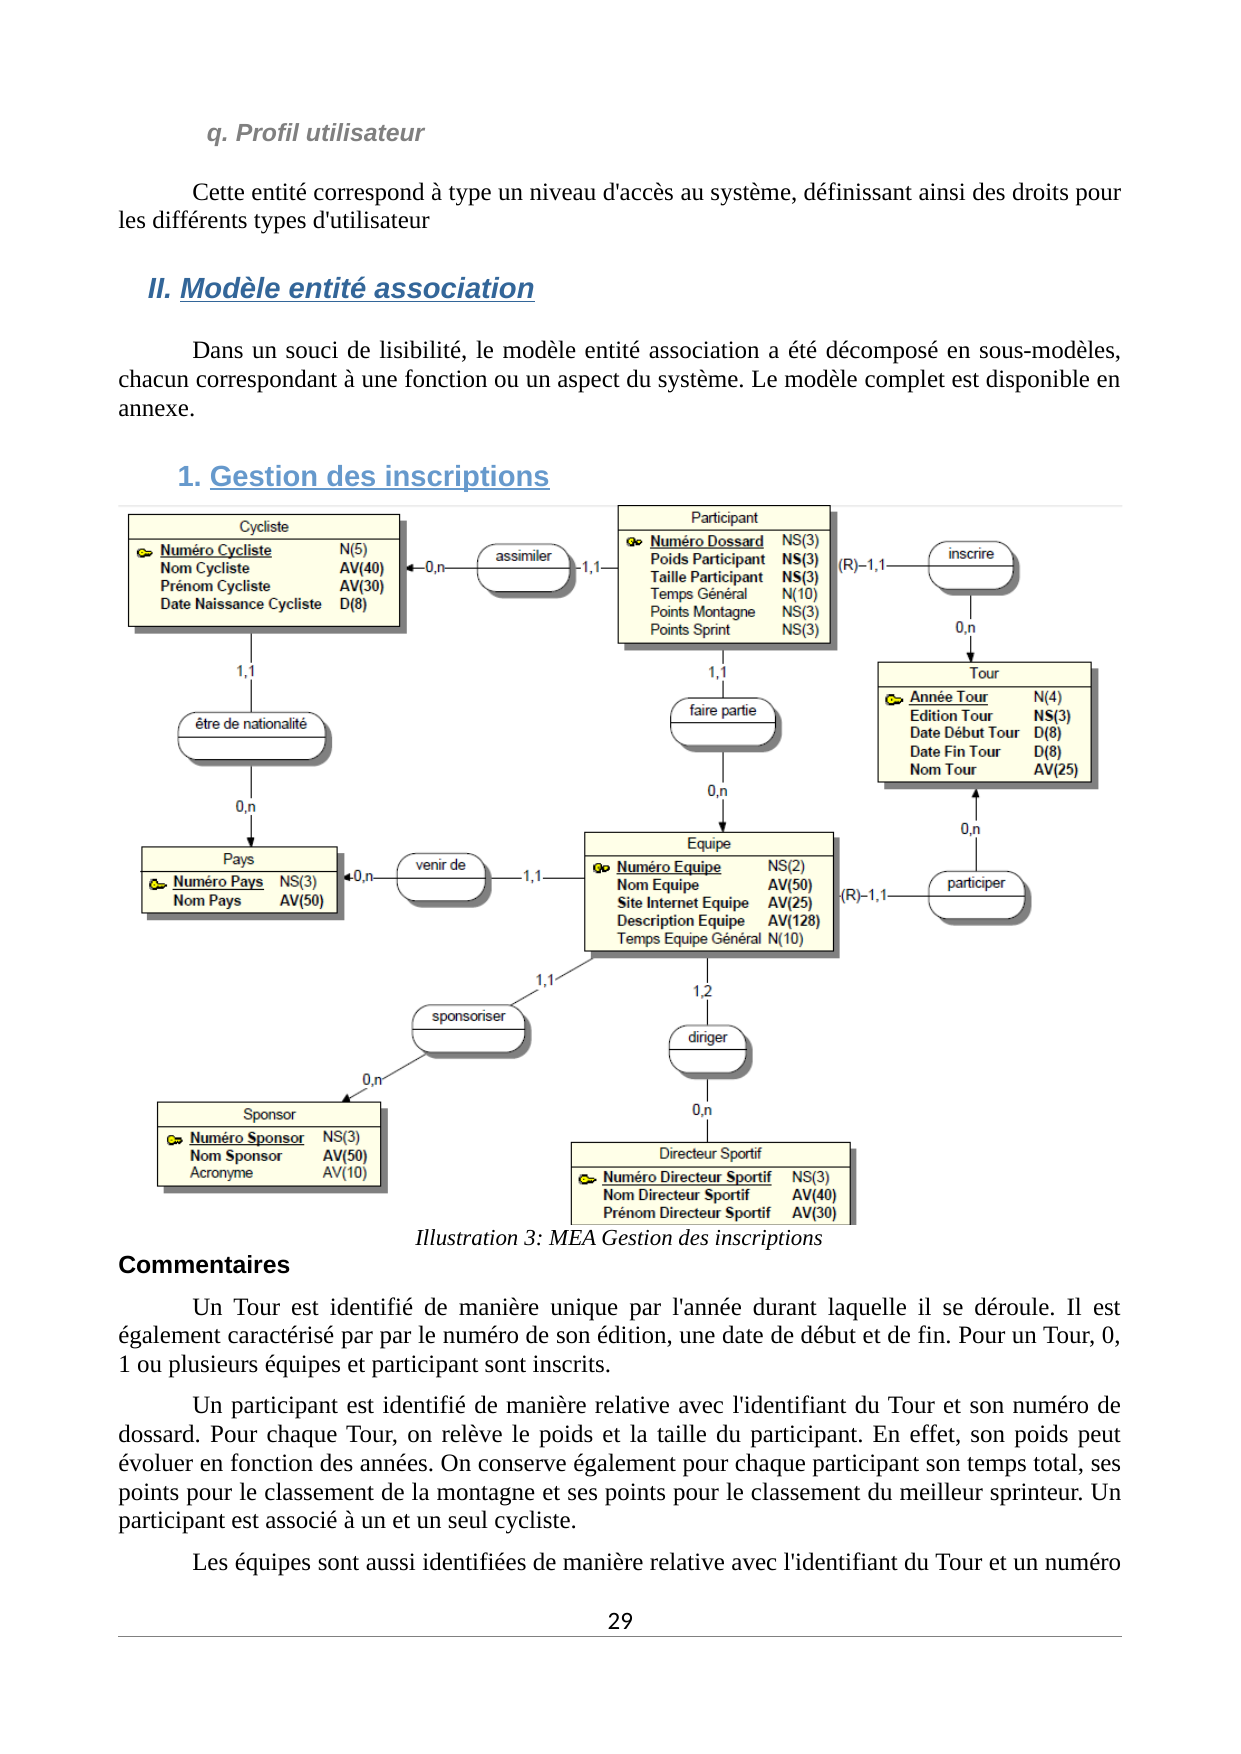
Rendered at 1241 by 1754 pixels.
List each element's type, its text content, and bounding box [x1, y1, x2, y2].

subtitle Gestion des inscriptions [177, 459, 1122, 492]
subtitle Modèle entité association [148, 272, 1122, 305]
text Les équipes sont aussi identifiées de manière relative avec l'identifiant du Tour et un numéro [118, 1547, 1122, 1575]
text Illustration 3: MEA Gestion des inscriptions [118, 1225, 1122, 1251]
subtitle [118, 493, 1122, 505]
text Un Tour est identifié de manière unique par l'année durant laquelle il se déroule. Il est également caractérisé par par le numéro de son édition, une date de début et de fin. Pour un Tour, 0, 1 ou plusieurs équipes et participant sont inscrits. [118, 1292, 1122, 1378]
text Un participant est identifié de manière relative avec l'identifiant du Tour et son numéro de dossard. Pour chaque Tour, on relève le poids et la taille du participant. En effet, son poids peut évoluer en fonction des années. On conserve également pour chaque participant son temps total, ses points pour le classement de la montagne et ses points pour le classement du meilleur sprinteur. Un participant est associé à un et un seul cycliste. [118, 1390, 1122, 1534]
subtitle Profil utilisateur [207, 118, 1122, 147]
text Cette entité correspond à type un niveau d'accès au système, définissant ainsi des droits pour les différents types d'utilisateur [118, 177, 1122, 234]
text Dans un souci de lisibilité, le modèle entité association a été décomposé en sous-modèles, chacun correspondant à une fonction ou un aspect du système. Le modèle complet est disponible en annexe. [118, 335, 1122, 421]
subtitle Commentaires [118, 1251, 1122, 1279]
